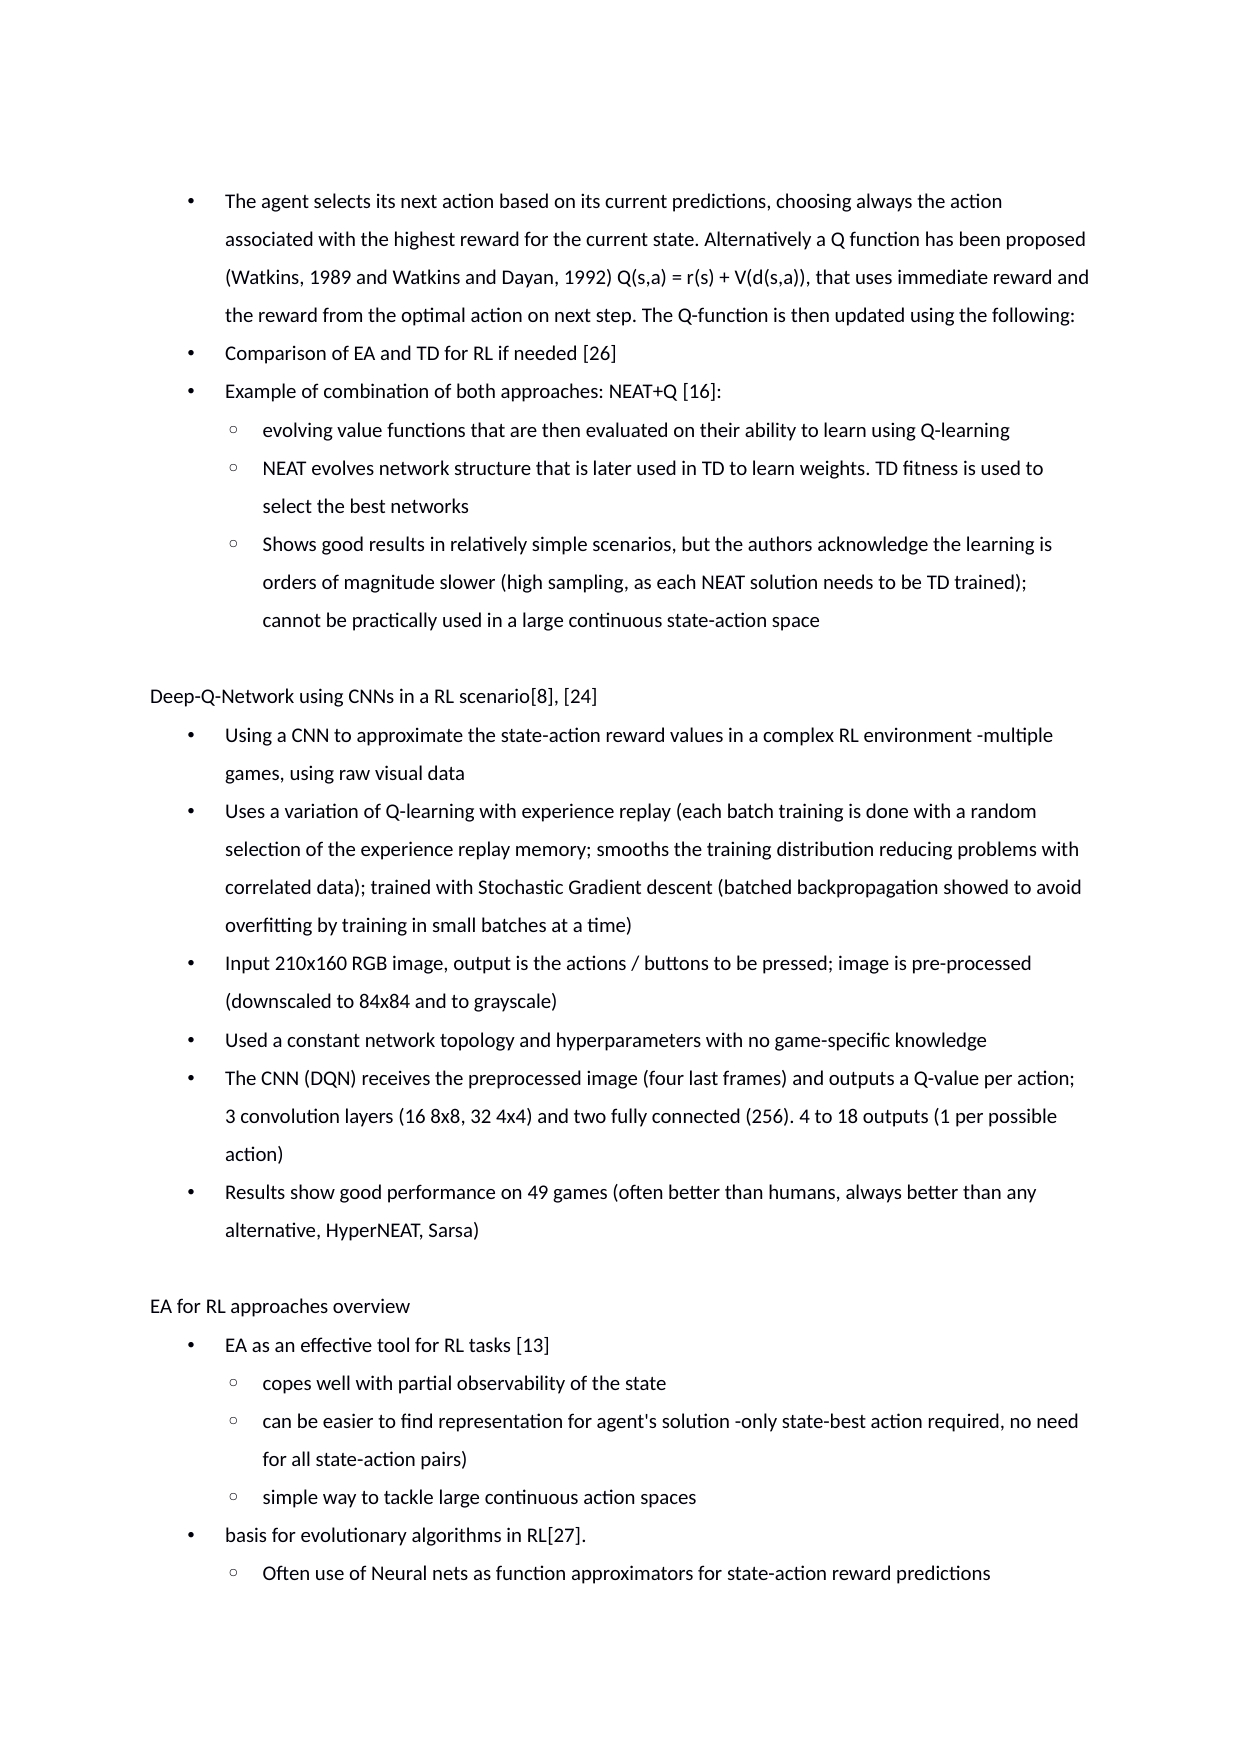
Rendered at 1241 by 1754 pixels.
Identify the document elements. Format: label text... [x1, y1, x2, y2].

list The CNN (DQN) receives the preprocessed image (four last frames) and outputs a Q-value per action; 3 convolution layers (16 8x8, 32 4x4) and two fully connected (256). 4 to 18 outputs (1 per possible action) [187, 1065, 1090, 1167]
list The agent selects its next action based on its current predictions, choosing always the action associated with the highest reward for the current state. Alternatively a Q function has been proposed (Watkins, 1989 and Watkins and Dayan, 1992) Q(s,a) = r(s) + V(d(s,a)), that uses immediate reward and the reward from the optimal action on next step. The Q-function is then updated using the following: [187, 188, 1090, 328]
list can be easier to find representation for agent's solution -only state-best action required, no need for all state-action pairs) [225, 1408, 1090, 1472]
text Deep-Q-Network using CNNs in a RL scenario[8], [24]⁠⁠ [150, 684, 1090, 709]
list Comparison of EA and TD for RL if needed [26]⁠ [187, 341, 1090, 366]
list Example of combination of both approaches: NEAT+Q [16]⁠: [187, 379, 1090, 404]
list evolving value functions that are then evaluated on their ability to learn using Q-learning [225, 417, 1090, 442]
list basis for evolutionary algorithms in RL[27]⁠. [187, 1522, 1090, 1548]
list NEAT evolves network structure that is later used in TD to learn weights. TD fitness is used to select the best networks [225, 455, 1090, 518]
list Using a CNN to approximate the state-action reward values in a complex RL environment -multiple games, using raw visual data [187, 722, 1090, 785]
list Results show good performance on 49 games (often better than humans, always better than any alternative, HyperNEAT, Sarsa) [187, 1179, 1090, 1243]
list copes well with partial observability of the state [225, 1370, 1090, 1395]
list EA as an effective tool for RL tasks [13]⁠ [187, 1332, 1090, 1357]
text EA for RL approaches overview [150, 1294, 1090, 1319]
list simple way to tackle large continuous action spaces [225, 1484, 1090, 1510]
list Uses a variation of Q-learning with experience replay (each batch training is done with a random selection of the experience replay memory; smooths the training distribution reducing problems with correlated data); trained with Stochastic Gradient descent (batched backpropagation showed to avoid overfitting by training in small batches at a time) [187, 798, 1090, 938]
list Used a constant network topology and hyperparameters with no game-specific knowledge [187, 1027, 1090, 1052]
list Shows good results in relatively simple scenarios, but the authors acknowledge the learning is orders of magnitude slower (high sampling, as each NEAT solution needs to be TD trained); cannot be practically used in a large continuous state-action space [225, 531, 1090, 633]
list Often use of Neural nets as function approximators for state-action reward predictions [225, 1561, 1090, 1586]
list Input 210x160 RGB image, output is the actions / buttons to be pressed; image is pre-processed (downscaled to 84x84 and to grayscale) [187, 951, 1090, 1014]
